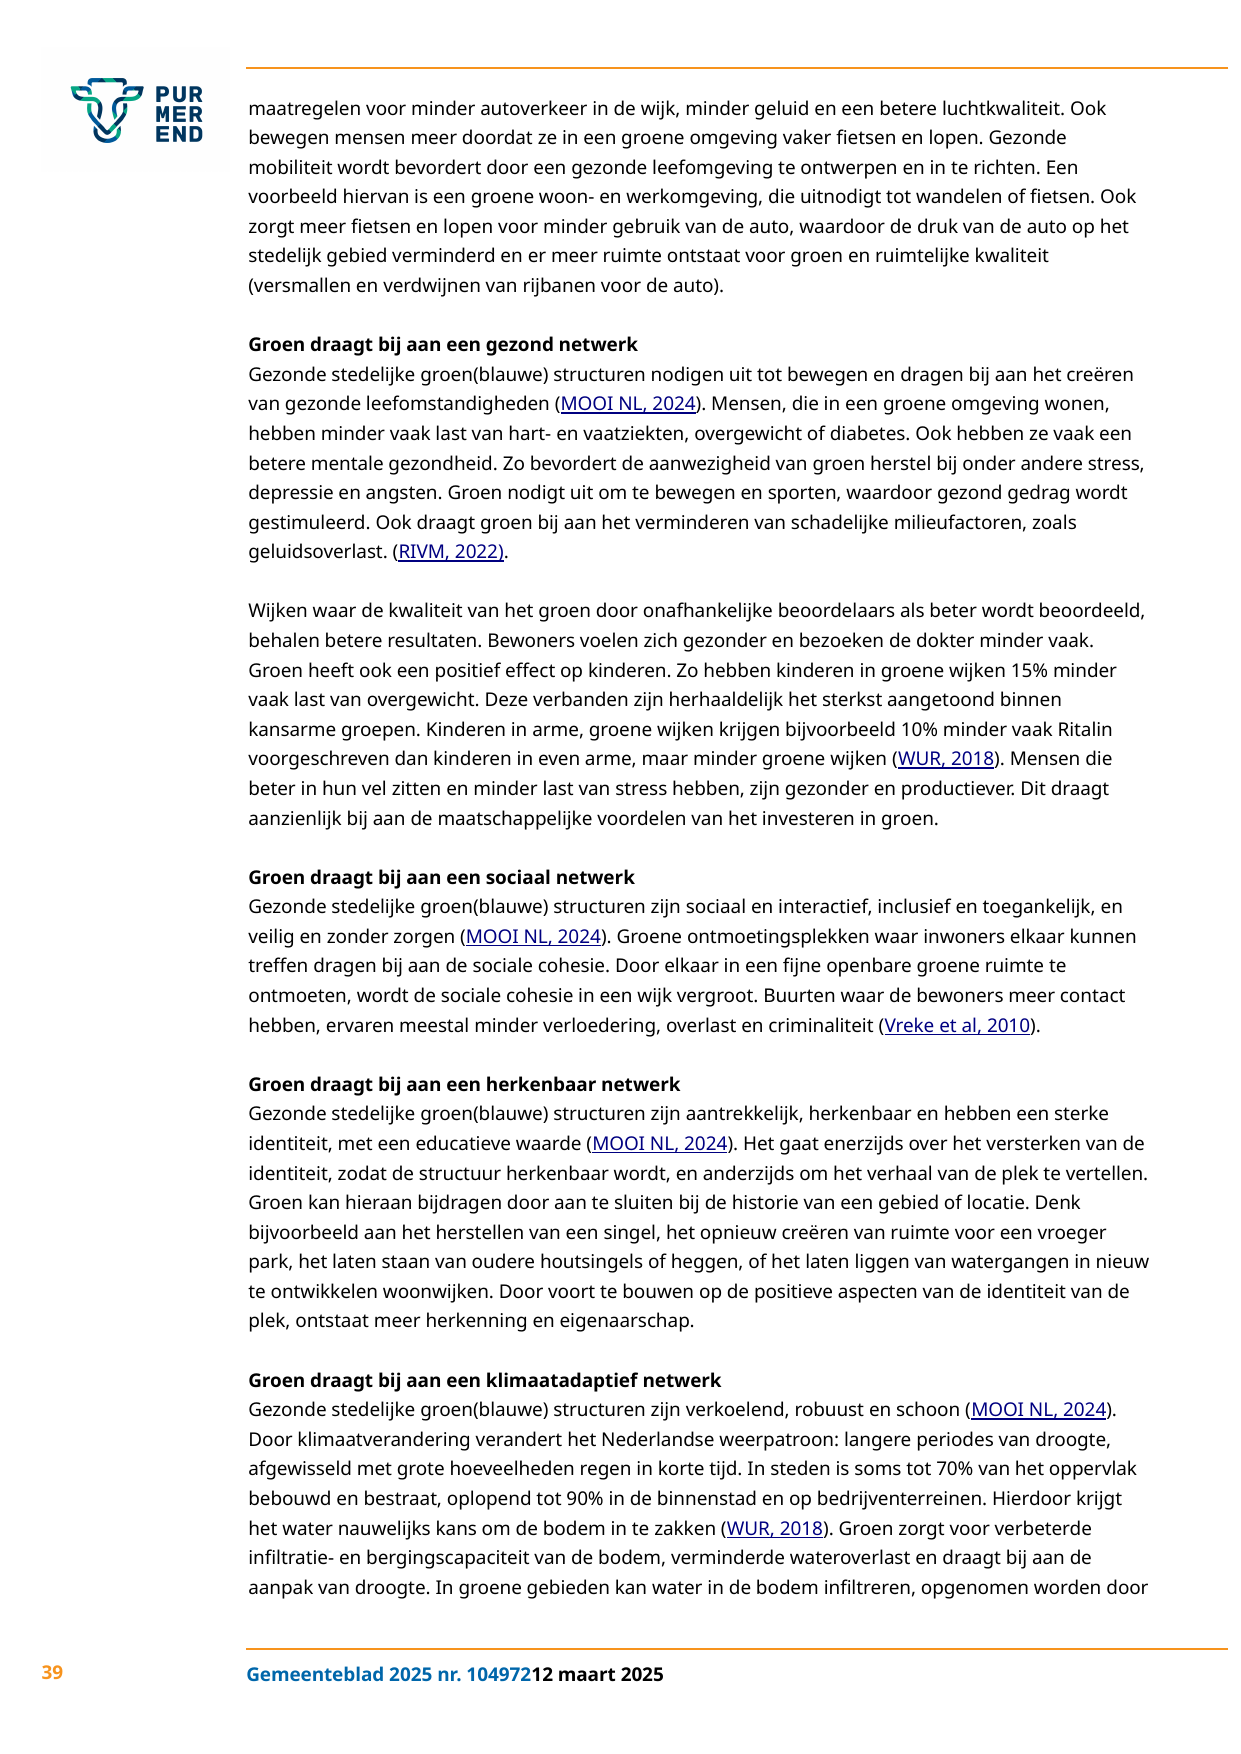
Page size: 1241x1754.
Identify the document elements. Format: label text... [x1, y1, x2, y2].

text Groen draagt bij aan een klimaatadaptief netwerk [248, 1367, 1152, 1393]
text maatregelen voor minder autoverkeer in de wijk, minder geluid en een betere luchtkwaliteit. Ook bewegen mensen meer doordat ze in een groene omgeving vaker fietsen en lopen. Gezonde mobiliteit wordt bevordert door een gezonde leefomgeving te ontwerpen en in te richten. Een voorbeeld hiervan is een groene woon- en werkomgeving, die uitnodigt tot wandelen of fietsen. Ook zorgt meer fietsen en lopen voor minder gebruik van de auto, waardoor de druk van de auto op het stedelijk gebied verminderd en er meer ruimte ontstaat voor groen en ruimtelijke kwaliteit (versmallen en verdwijnen van rijbanen voor de auto). [248, 95, 1152, 298]
text Wijken waar de kwaliteit van het groen door onafhankelijke beoordelaars als beter wordt beoordeeld, behalen betere resultaten. Bewoners voelen zich gezonder en bezoeken de dokter minder vaak. Groen heeft ook een positief effect op kinderen. Zo hebben kinderen in groene wijken 15% minder vaak last van overgewicht. Deze verbanden zijn herhaaldelijk het sterkst aangetoond binnen kansarme groepen. Kinderen in arme, groene wijken krijgen bijvoorbeeld 10% minder vaak Ritalin voorgeschreven dan kinderen in even arme, maar minder groene wijken (WUR, 2018). Mensen die beter in hun vel zitten en minder last van stress hebben, zijn gezonder en productiever. Dit draagt aanzienlijk bij aan de maatschappelijke voordelen van het investeren in groen. [248, 598, 1152, 831]
text Groen draagt bij aan een sociaal netwerk [248, 864, 1152, 890]
text Groen draagt bij aan een herkenbaar netwerk [248, 1071, 1152, 1097]
text Groen draagt bij aan een gezond netwerk [248, 331, 1152, 357]
text Gezonde stedelijke groen(blauwe) structuren zijn aantrekkelijk, herkenbaar en hebben een sterke identiteit, met een educatieve waarde (MOOI NL, 2024). Het gaat enerzijds over het versterken van de identiteit, zodat de structuur herkenbaar wordt, en anderzijds om het verhaal van de plek te vertellen. Groen kan hieraan bijdragen door aan te sluiten bij de historie van een gebied of locatie. Denk bijvoorbeeld aan het herstellen van een singel, het opnieuw creëren van ruimte voor een vroeger park, het laten staan van oudere houtsingels of heggen, of het laten liggen van watergangen in nieuw te ontwikkelen woonwijken. Door voort te bouwen op de positieve aspecten van de identiteit van de plek, ontstaat meer herkenning en eigenaarschap. [248, 1101, 1152, 1333]
text Gezonde stedelijke groen(blauwe) structuren zijn sociaal en interactief, inclusief en toegankelijk, en veilig en zonder zorgen (MOOI NL, 2024). Groene ontmoetingsplekken waar inwoners elkaar kunnen treffen dragen bij aan de sociale cohesie. Door elkaar in een fijne openbare groene ruimte te ontmoeten, wordt de sociale cohesie in een wijk vergroot. Buurten waar de bewoners meer contact hebben, ervaren meestal minder verloedering, overlast en criminaliteit (Vreke et al, 2010). [248, 893, 1152, 1038]
text Gezonde stedelijke groen(blauwe) structuren zijn verkoelend, robuust en schoon (MOOI NL, 2024). Door klimaatverandering verandert het Nederlandse weerpatroon: langere periodes van droogte, afgewisseld met grote hoeveelheden regen in korte tijd. In steden is soms tot 70% van het oppervlak bebouwd en bestraat, oplopend tot 90% in de binnenstad en op bedrijventerreinen. Hierdoor krijgt het water nauwelijks kans om de bodem in te zakken (WUR, 2018). Groen zorgt voor verbeterde infiltratie- en bergingscapaciteit van de bodem, verminderde wateroverlast en draagt bij aan de aanpak van droogte. In groene gebieden kan water in de bodem infiltreren, opgenomen worden door [248, 1396, 1152, 1600]
picture [41, 47, 231, 172]
text Gezonde stedelijke groen(blauwe) structuren nodigen uit tot bewegen en dragen bij aan het creëren van gezonde leefomstandigheden (MOOI NL, 2024). Mensen, die in een groene omgeving wonen, hebben minder vaak last van hart- en vaatziekten, overgewicht of diabetes. Ook hebben ze vaak een betere mentale gezondheid. Zo bevordert de aanwezigheid van groen herstel bij onder andere stress, depressie en angsten. Groen nodigt uit om te bewegen en sporten, waardoor gezond gedrag wordt gestimuleerd. Ook draagt groen bij aan het verminderen van schadelijke milieufactoren, zoals geluidsoverlast. (RIVM, 2022). [248, 361, 1152, 564]
